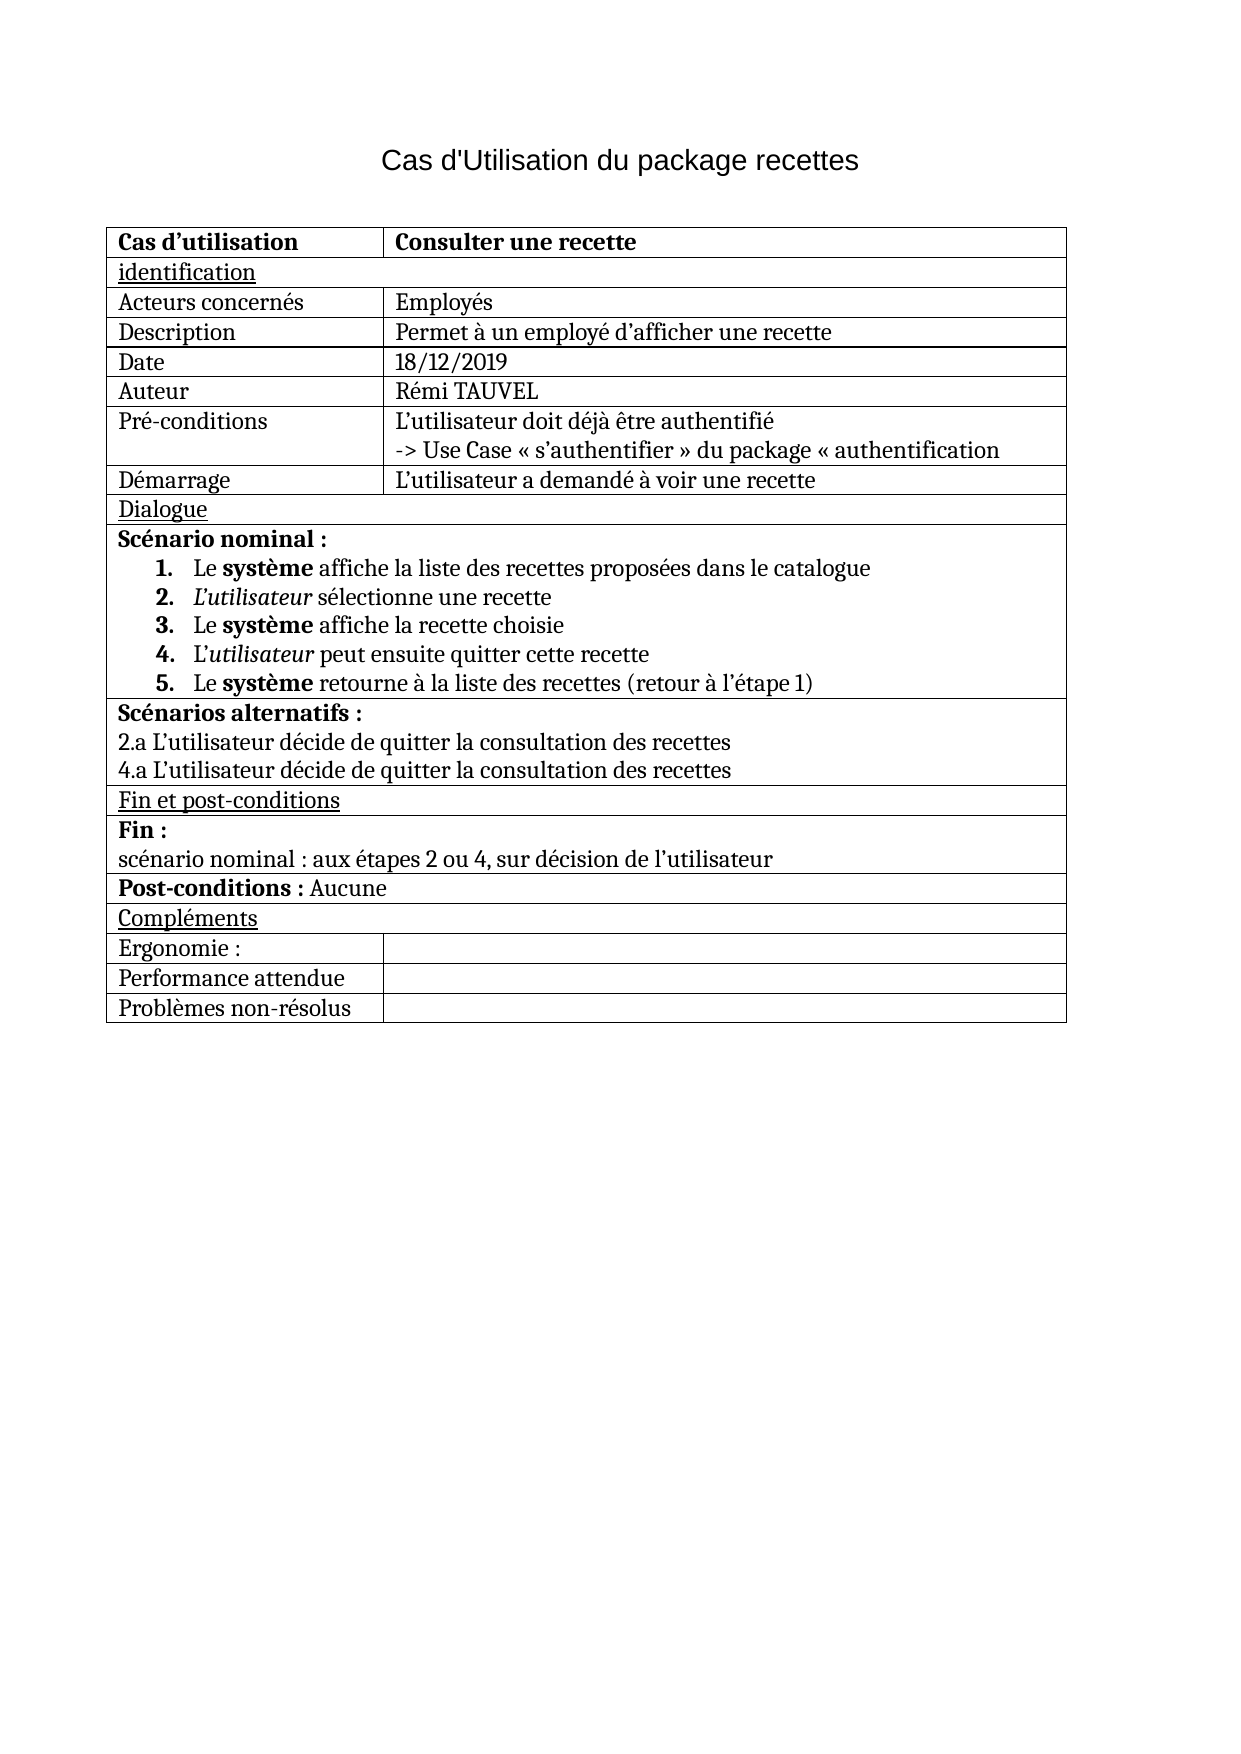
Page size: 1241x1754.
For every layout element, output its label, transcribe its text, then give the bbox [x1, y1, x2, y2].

table_header Cas d’utilisation [107, 228, 383, 257]
table_cell Auteur [107, 377, 383, 406]
table_cell Scénario nominal : Le système affiche la liste des recettes proposées dans le catalogue L’utilisateur sélectionne une recette Le système affiche la recette choisie L’utilisateur peut ensuite quitter cette recette Le système retourne à la liste des recettes (retour à l’étape 1) [107, 525, 1066, 698]
table_cell Pré-conditions [107, 407, 383, 464]
table_cell Démarrage [107, 466, 383, 494]
table_cell Post-conditions : Aucune [107, 874, 1066, 903]
subtitle Cas d'Utilisation du package recettes [118, 143, 1122, 177]
table_cell Employés [384, 288, 1066, 317]
table_cell L’utilisateur a demandé à voir une recette [384, 466, 1066, 494]
table_cell Problèmes non-résolus [107, 994, 383, 1022]
table_cell Fin : scénario nominal : aux étapes 2 ou 4, sur décision de l’utilisateur [107, 816, 1066, 873]
table_cell Description [107, 318, 383, 346]
table_cell Permet à un employé d’afficher une recette [384, 318, 1066, 346]
table_cell L’utilisateur doit déjà être authentifié -> Use Case « s’authentifier » du package « authentification [384, 407, 1066, 464]
table_cell Date [107, 348, 383, 376]
table_cell [384, 934, 1066, 963]
table_header Consulter une recette [384, 228, 1066, 257]
table_cell [384, 994, 1066, 1022]
table_cell Performance attendue [107, 964, 383, 992]
table_cell 18/12/2019 [384, 348, 1066, 376]
table_cell Ergonomie : [107, 934, 383, 963]
table_cell Fin et post-conditions [107, 786, 1066, 815]
table_cell [384, 964, 1066, 992]
table_cell Dialogue [107, 495, 1066, 524]
table_cell Scénarios alternatifs : 2.a L’utilisateur décide de quitter la consultation des recettes 4.a L’utilisateur décide de quitter la consultation des recettes [107, 699, 1066, 785]
table_cell Compléments [107, 904, 1066, 933]
table_cell Rémi TAUVEL [384, 377, 1066, 406]
table_cell identification [107, 258, 1066, 287]
table_cell Acteurs concernés [107, 288, 383, 317]
